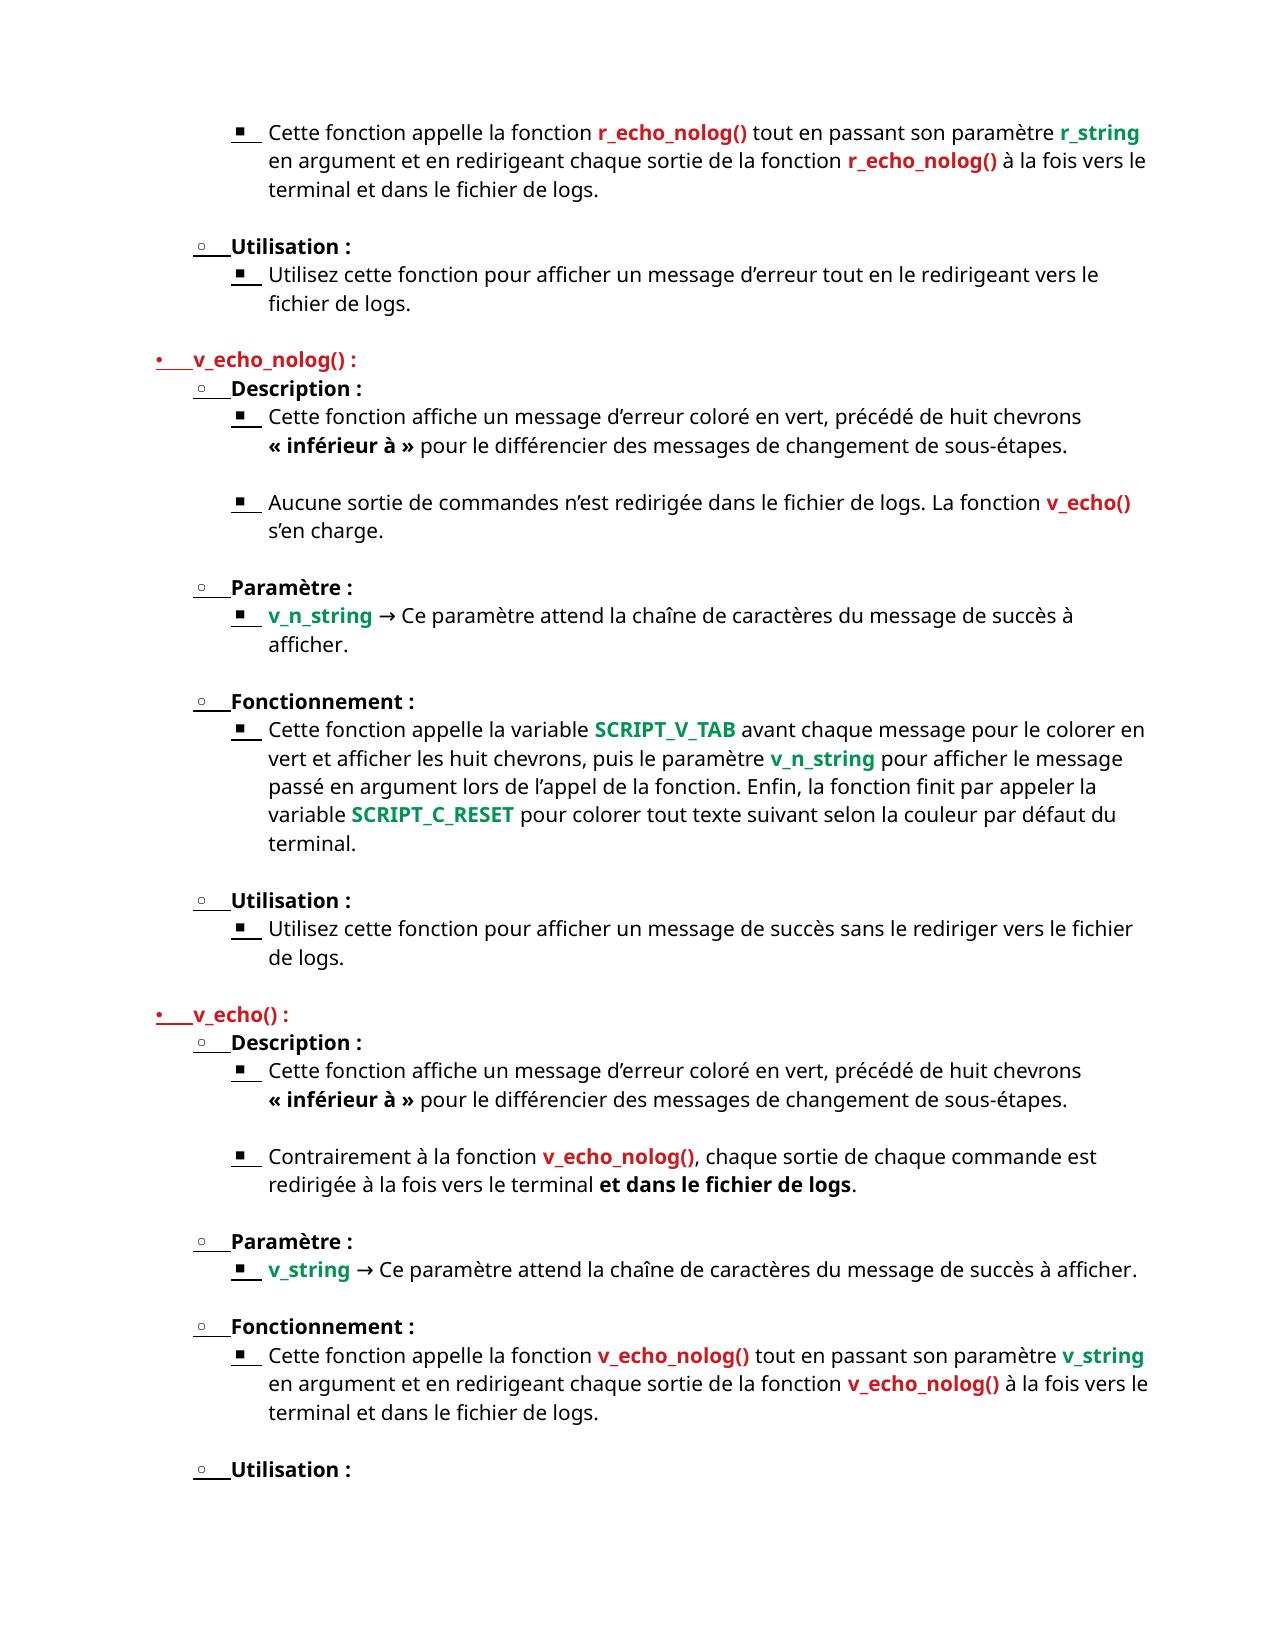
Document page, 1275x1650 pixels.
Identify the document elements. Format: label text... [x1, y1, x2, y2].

list Description : [193, 374, 1157, 402]
list Cette fonction affiche un message d’erreur coloré en vert, précédé de huit chevrons « inférieur à » pour le différencier des messages de changement de sous-étapes. [231, 1057, 1157, 1113]
list Utilisez cette fonction pour afficher un message de succès sans le rediriger vers le fichier de logs. [231, 914, 1157, 971]
list Cette fonction appelle la variable SCRIPT_V_TAB avant chaque message pour le colorer en vert et afficher les huit chevrons, puis le paramètre v_n_string pour afficher le message passé en argument lors de l’appel de la fonction. Enfin, la fonction finit par appeler la variable SCRIPT_C_RESET pour colorer tout texte suivant selon la couleur par défaut du terminal. [231, 715, 1157, 857]
list Cette fonction affiche un message d’erreur coloré en vert, précédé de huit chevrons « inférieur à » pour le différencier des messages de changement de sous-étapes. [231, 402, 1157, 459]
list Description : [193, 1028, 1157, 1057]
list v_echo_nolog() : [156, 346, 1157, 374]
list Utilisation : [193, 232, 1157, 260]
list v_n_string → Ce paramètre attend la chaîne de caractères du message de succès à afficher. [231, 602, 1157, 658]
list Utilisation : [193, 1455, 1157, 1483]
list v_echo() : [156, 1000, 1157, 1028]
list v_string → Ce paramètre attend la chaîne de caractères du message de succès à afficher. [231, 1256, 1157, 1284]
list Cette fonction appelle la fonction v_echo_nolog() tout en passant son paramètre v_string en argument et en redirigeant chaque sortie de la fonction v_echo_nolog() à la fois vers le terminal et dans le fichier de logs. [231, 1341, 1157, 1426]
list Utilisez cette fonction pour afficher un message d’erreur tout en le redirigeant vers le fichier de logs. [231, 260, 1157, 317]
list Fonctionnement : [193, 687, 1157, 715]
list Fonctionnement : [193, 1312, 1157, 1341]
list Paramètre : [193, 573, 1157, 602]
list Contrairement à la fonction v_echo_nolog(), chaque sortie de chaque commande est redirigée à la fois vers le terminal et dans le fichier de logs. [231, 1142, 1157, 1199]
list Aucune sortie de commandes n’est redirigée dans le fichier de logs. La fonction v_echo() s’en charge. [231, 488, 1157, 545]
list Paramètre : [193, 1227, 1157, 1256]
list Cette fonction appelle la fonction r_echo_nolog() tout en passant son paramètre r_string en argument et en redirigeant chaque sortie de la fonction r_echo_nolog() à la fois vers le terminal et dans le fichier de logs. [231, 118, 1157, 203]
list Utilisation : [193, 886, 1157, 914]
